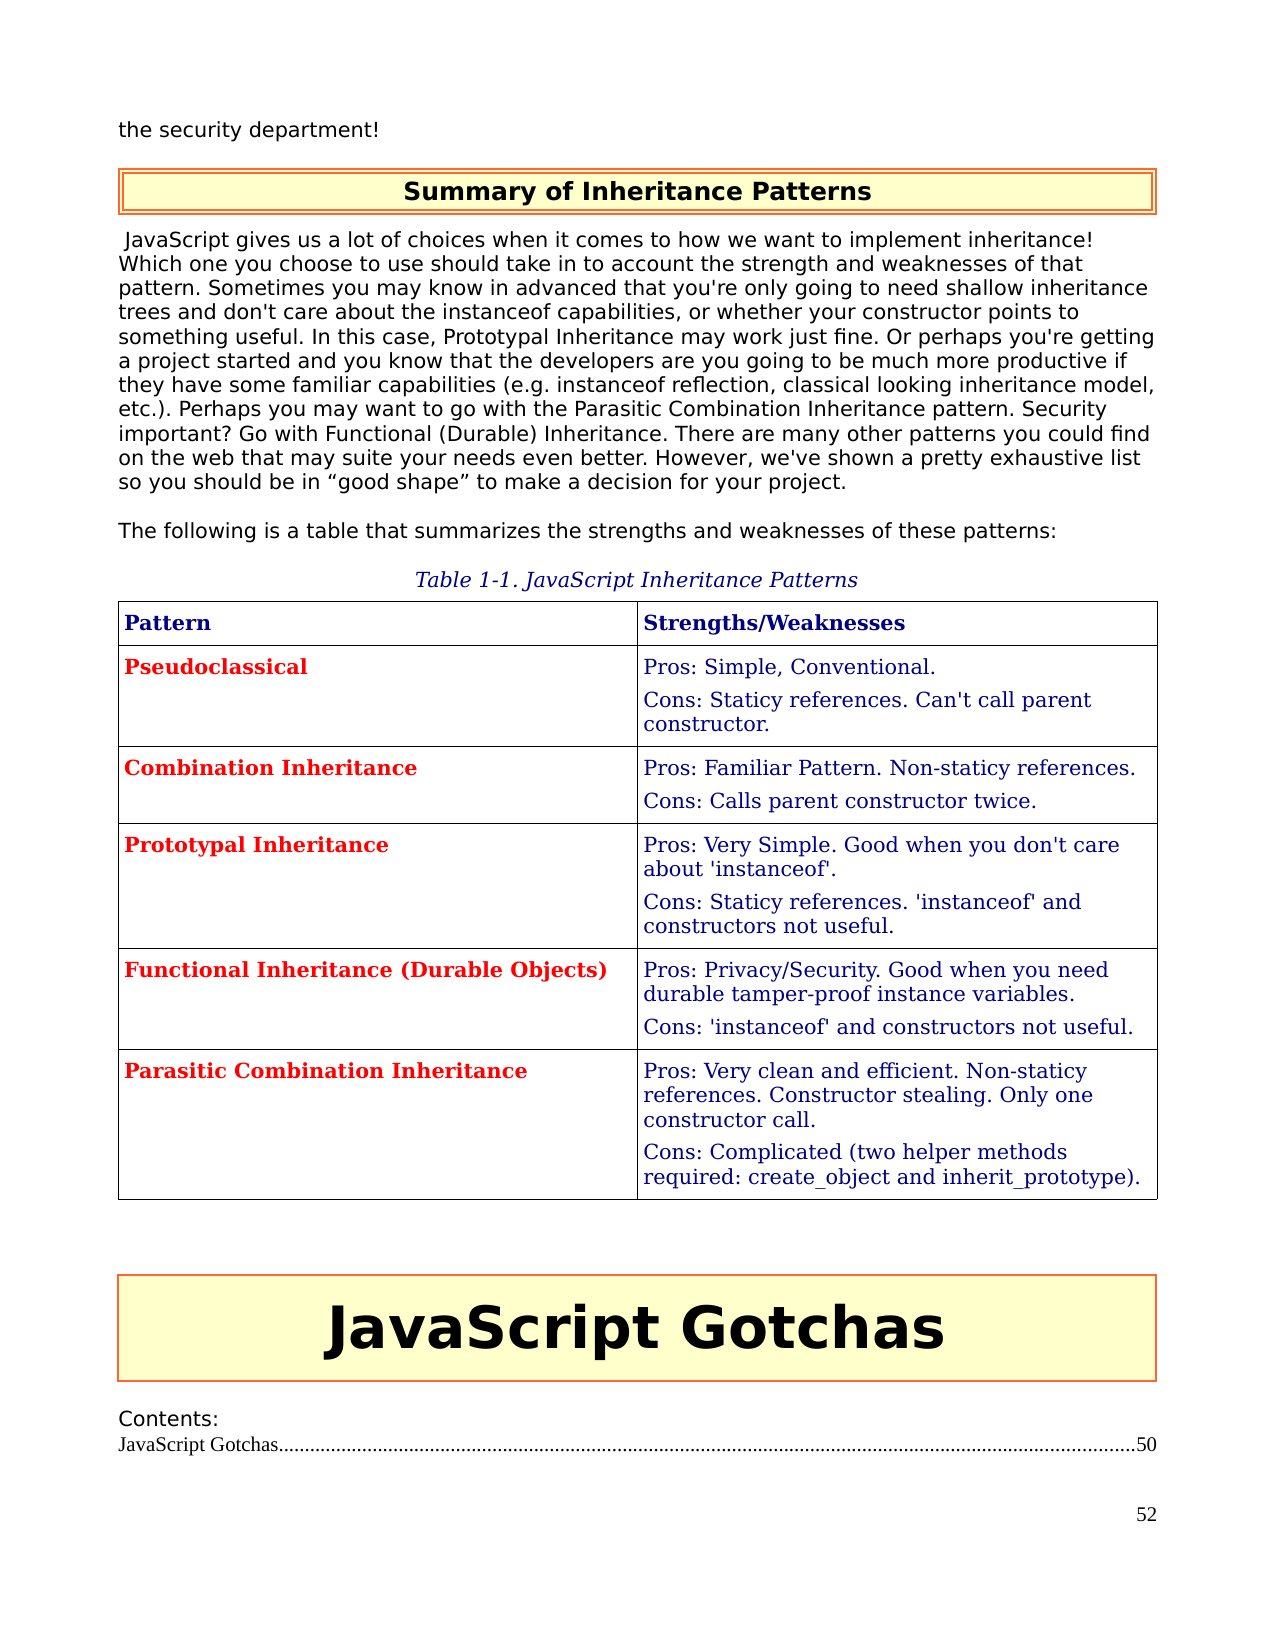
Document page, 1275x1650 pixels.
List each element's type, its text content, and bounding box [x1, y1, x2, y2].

table_cell Pros: Very clean and efficient. Non-staticy references. Constructor stealing. Only one constructor call. Cons: Complicated (two helper methods required: create_object and inherit_prototype). [638, 1050, 1157, 1199]
text JavaScript gives us a lot of choices when it comes to how we want to implement inheritance! Which one you choose to use should take in to account the strength and weaknesses of that pattern. Sometimes you may know in advanced that you're only going to need shallow inheritance trees and don't care about the instanceof capabilities, or whether your constructor points to something useful. In this case, Prototypal Inheritance may work just fine. Or perhaps you're getting a project started and you know that the developers are you going to be much more productive if they have some familiar capabilities (e.g. instanceof reflection, classical looking inheritance model, etc.). Perhaps you may want to go with the Parasitic Combination Inheritance pattern. Security important? Go with Functional (Durable) Inheritance. There are many other patterns you could find on the web that may suite your needs even better. However, we've shown a pretty exhaustive list so you should be in “good shape” to make a decision for your project. [118, 228, 1157, 494]
title Table 1-1. JavaScript Inheritance Patterns [193, 568, 1082, 592]
table_cell Pros: Very Simple. Good when you don't care about 'instanceof'. Cons: Staticy references. 'instanceof' and constructors not useful. [638, 824, 1157, 948]
text JavaScript Gotchas 50 [118, 1432, 1157, 1456]
table_cell Pseudoclassical [119, 646, 637, 746]
table_cell Prototypal Inheritance [119, 824, 637, 948]
table_header Strengths/Weaknesses [638, 602, 1157, 645]
table_cell Pros: Privacy/Security. Good when you need durable tamper-proof instance variables. Cons: 'instanceof' and constructors not useful. [638, 949, 1157, 1049]
table_cell Parasitic Combination Inheritance [119, 1050, 637, 1199]
table_cell Functional Inheritance (Durable Objects) [119, 949, 637, 1049]
table_header Pattern [119, 602, 637, 645]
text the security department! [118, 118, 1157, 142]
table_cell Pros: Simple, Conventional. Cons: Staticy references. Can't call parent constructor. [638, 646, 1157, 746]
subtitle JavaScript Gotchas [119, 1276, 1155, 1380]
table_cell Combination Inheritance [119, 747, 637, 823]
text The following is a table that summarizes the strengths and weaknesses of these patterns: [118, 519, 1157, 543]
table_cell Pros: Familiar Pattern. Non-staticy references. Cons: Calls parent constructor twice. [638, 747, 1157, 823]
text Contents: [118, 1407, 1157, 1432]
